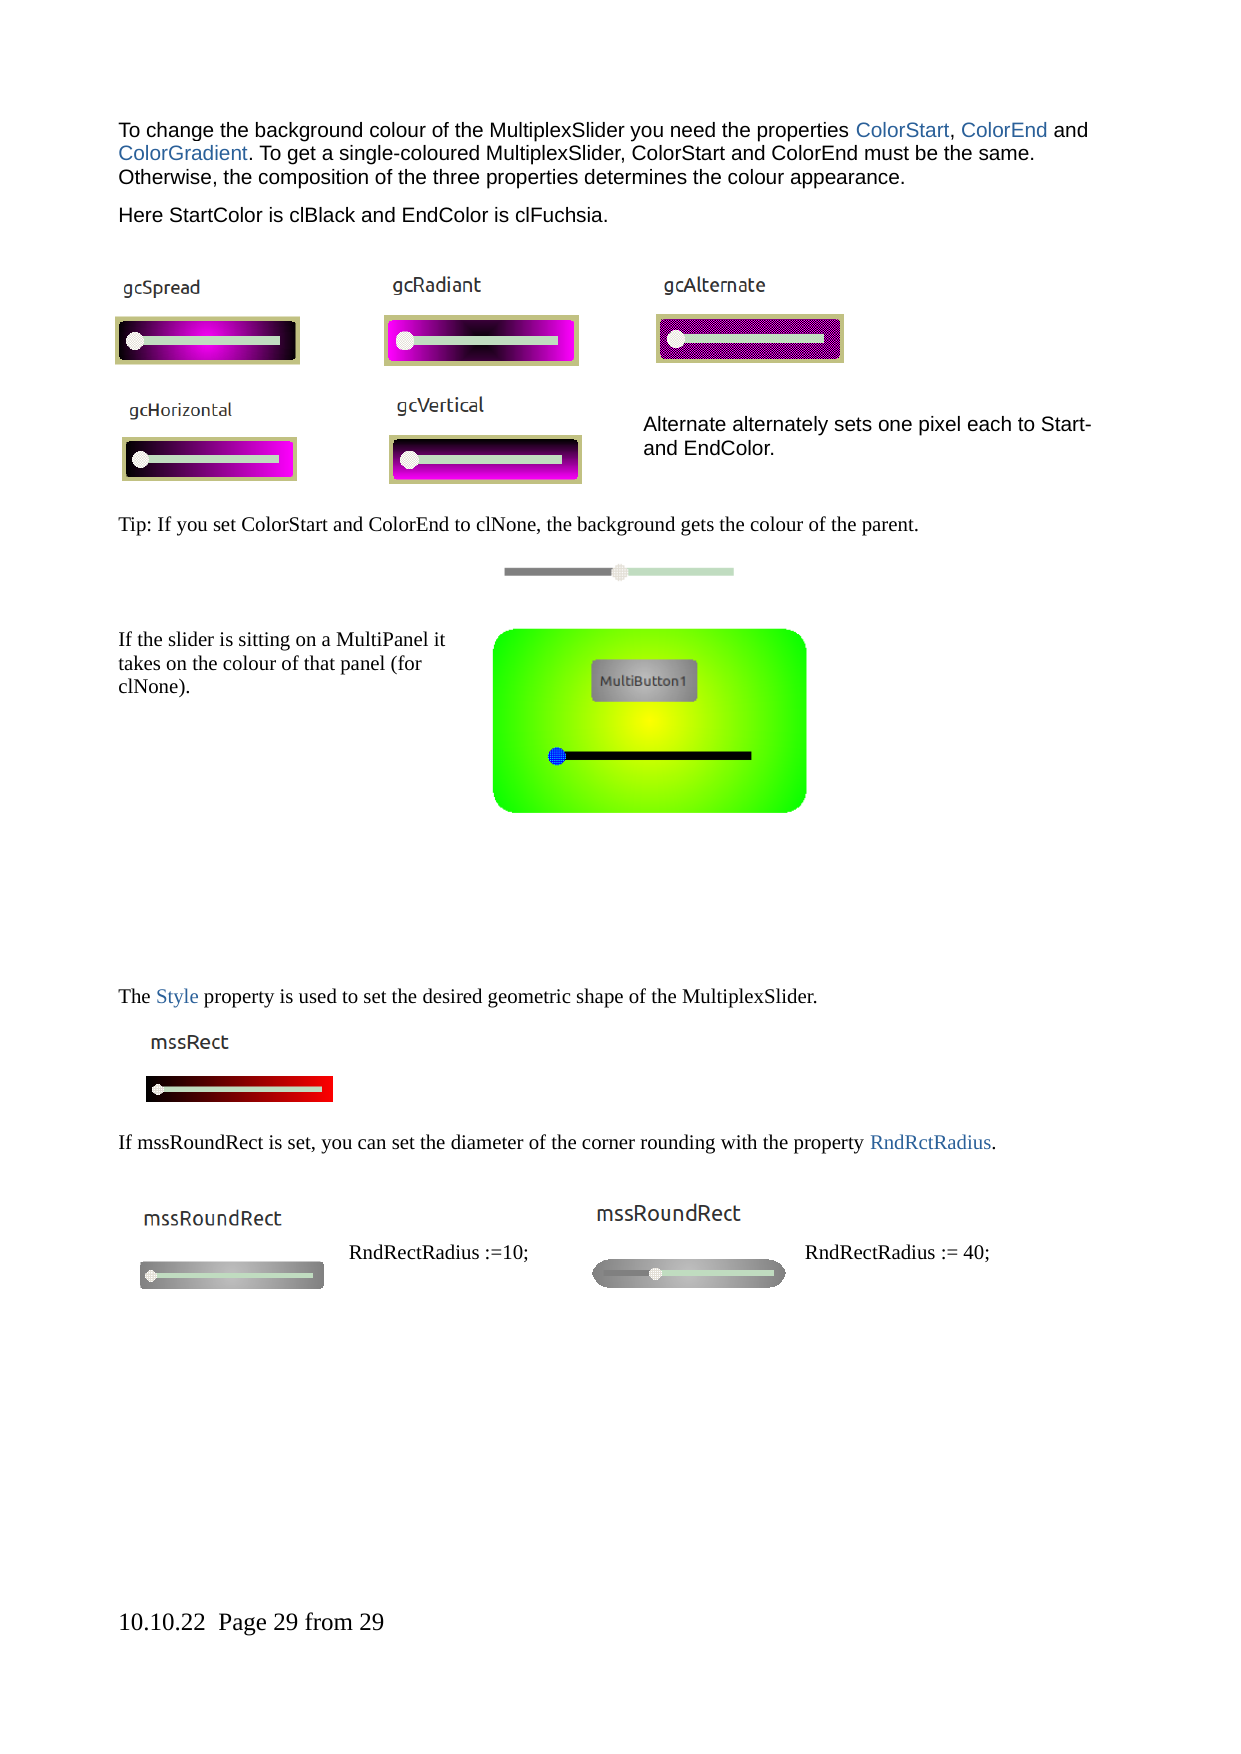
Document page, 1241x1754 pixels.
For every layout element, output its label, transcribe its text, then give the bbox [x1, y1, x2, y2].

picture [117, 1201, 344, 1310]
picture [374, 390, 595, 493]
text If the slider is sitting on a MultiPanel it takes on the colour of that panel (for clNone). [118, 628, 477, 699]
picture [371, 268, 590, 377]
text RndRectRadius :=10; [344, 1245, 572, 1263]
picture [477, 615, 833, 832]
text To change the background colour of the MultiplexSlider you need the properties ColorStart, ColorEnd and ColorGradient. To get a single-coloured MultiplexSlider, ColorStart and ColorEnd must be the same. Otherwise, the composition of the three properties determines the colour appearance. [118, 118, 1122, 189]
text If mssRoundRect is set, you can set the diameter of the corner rounding with the property RndRctRadius. [118, 1130, 1122, 1154]
picture [102, 276, 307, 376]
picture [480, 551, 760, 593]
text Tip: If you set ColorStart and ColorEnd to clNone, the background gets the colour of the parent. [118, 513, 1122, 537]
text [833, 628, 1122, 699]
picture [639, 272, 854, 374]
picture [127, 1030, 346, 1115]
text Alternate alternately sets one pixel each to Start- and EndColor. [595, 413, 1122, 460]
text [309, 413, 374, 460]
text The Style property is used to set the desired geometric shape of the MultiplexSlider. [118, 989, 1122, 1007]
picture [110, 396, 309, 496]
text RndRectRadius := 40; [791, 1245, 1122, 1263]
text Here StartColor is clBlack and EndColor is clFuchsia. [118, 204, 1122, 227]
picture [572, 1197, 791, 1304]
